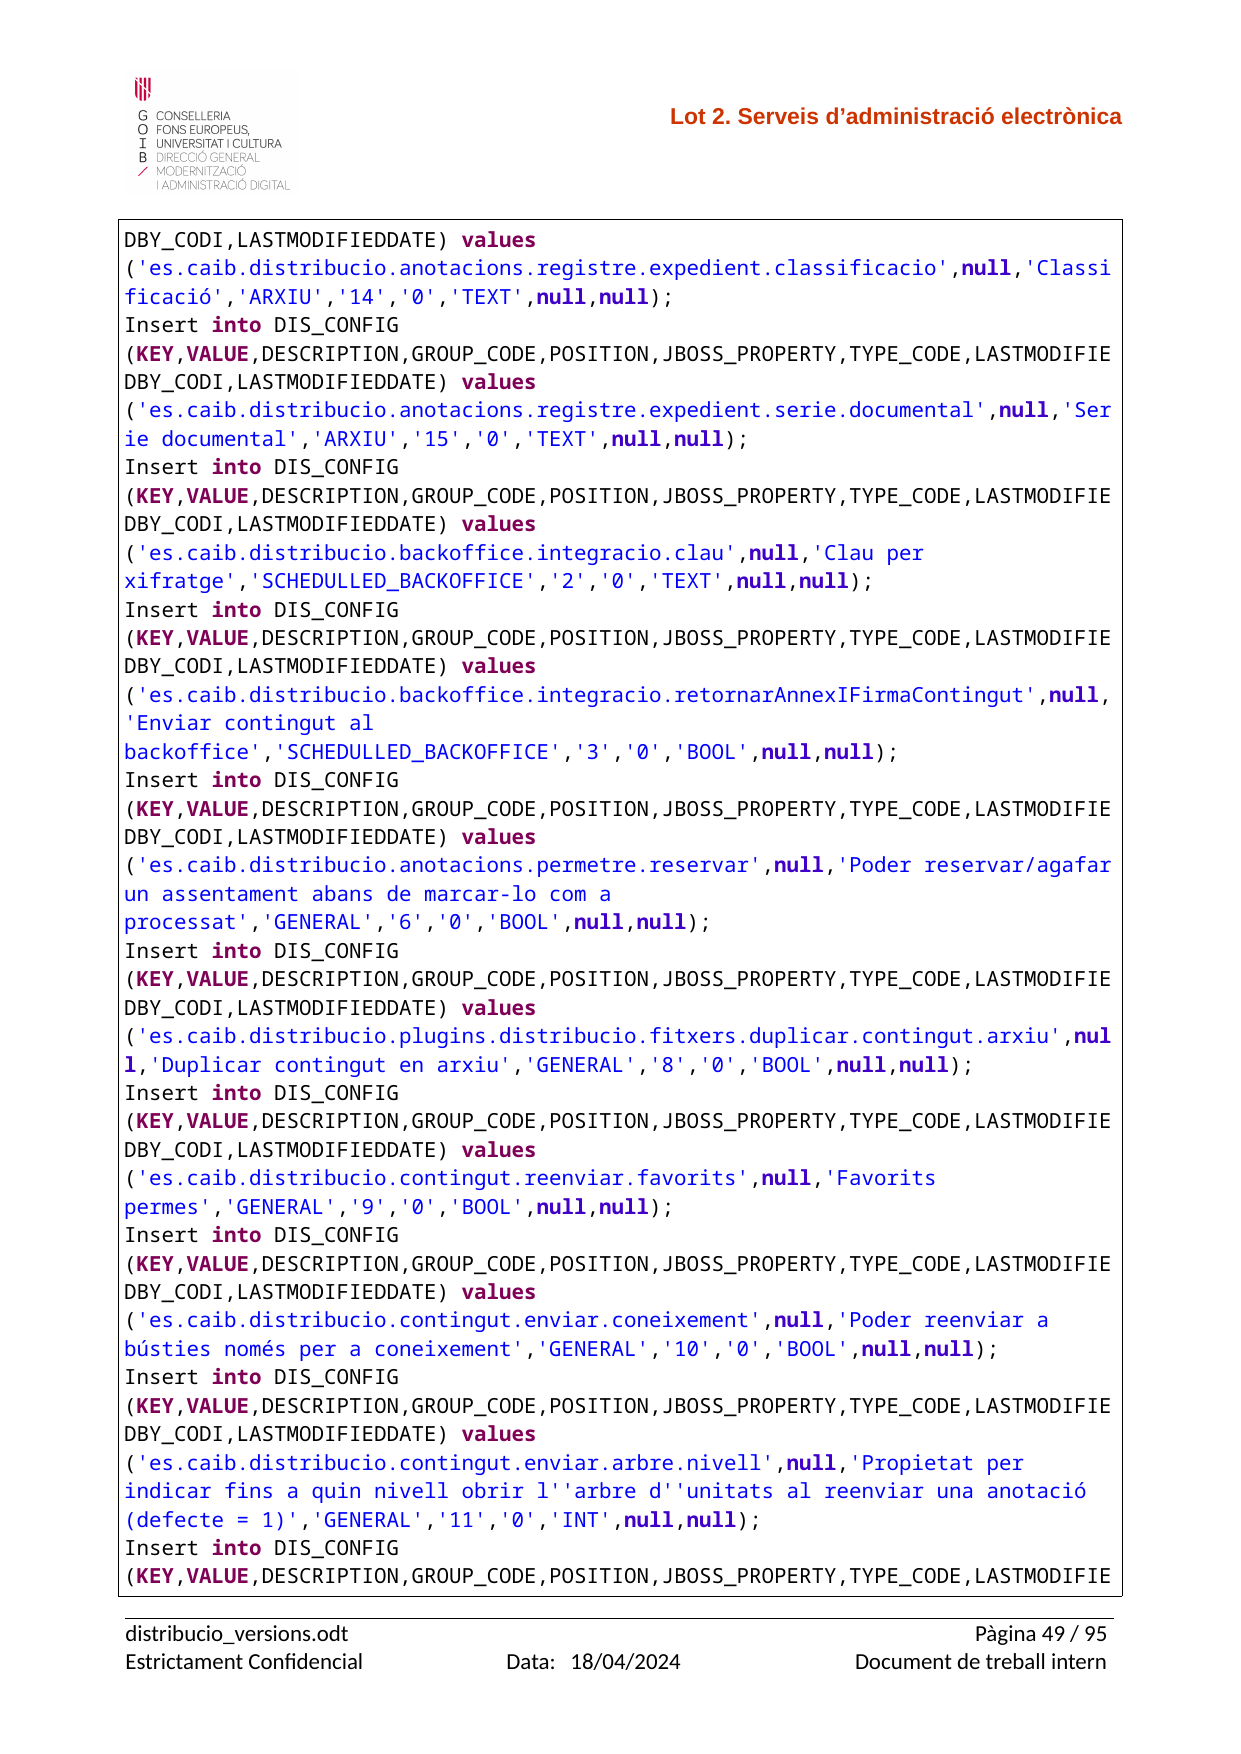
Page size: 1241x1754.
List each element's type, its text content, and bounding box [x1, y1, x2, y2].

picture [126, 70, 299, 197]
table_header DBY_CODI,LASTMODIFIEDDATE) values ('es.caib.distribucio.anotacions.registre.expedient.classificacio',null,'Classificació','ARXIU','14','0','TEXT',null,null); Insert into DIS_CONFIG (KEY,VALUE,DESCRIPTION,GROUP_CODE,POSITION,JBOSS_PROPERTY,TYPE_CODE,LASTMODIFIEDBY_CODI,LASTMODIFIEDDATE) values ('es.caib.distribucio.anotacions.registre.expedient.serie.documental',null,'Serie documental','ARXIU','15','0','TEXT',null,null); Insert into DIS_CONFIG (KEY,VALUE,DESCRIPTION,GROUP_CODE,POSITION,JBOSS_PROPERTY,TYPE_CODE,LASTMODIFIEDBY_CODI,LASTMODIFIEDDATE) values ('es.caib.distribucio.backoffice.integracio.clau',null,'Clau per xifratge','SCHEDULLED_BACKOFFICE','2','0','TEXT',null,null); Insert into DIS_CONFIG (KEY,VALUE,DESCRIPTION,GROUP_CODE,POSITION,JBOSS_PROPERTY,TYPE_CODE,LASTMODIFIEDBY_CODI,LASTMODIFIEDDATE) values ('es.caib.distribucio.backoffice.integracio.retornarAnnexIFirmaContingut',null,'Enviar contingut al backoffice','SCHEDULLED_BACKOFFICE','3','0','BOOL',null,null); Insert into DIS_CONFIG (KEY,VALUE,DESCRIPTION,GROUP_CODE,POSITION,JBOSS_PROPERTY,TYPE_CODE,LASTMODIFIEDBY_CODI,LASTMODIFIEDDATE) values ('es.caib.distribucio.anotacions.permetre.reservar',null,'Poder reservar/agafar un assentament abans de marcar-lo com a processat','GENERAL','6','0','BOOL',null,null); Insert into DIS_CONFIG (KEY,VALUE,DESCRIPTION,GROUP_CODE,POSITION,JBOSS_PROPERTY,TYPE_CODE,LASTMODIFIEDBY_CODI,LASTMODIFIEDDATE) values ('es.caib.distribucio.plugins.distribucio.fitxers.duplicar.contingut.arxiu',null,'Duplicar contingut en arxiu','GENERAL','8','0','BOOL',null,null); Insert into DIS_CONFIG (KEY,VALUE,DESCRIPTION,GROUP_CODE,POSITION,JBOSS_PROPERTY,TYPE_CODE,LASTMODIFIEDBY_CODI,LASTMODIFIEDDATE) values ('es.caib.distribucio.contingut.reenviar.favorits',null,'Favorits permes','GENERAL','9','0','BOOL',null,null); Insert into DIS_CONFIG (KEY,VALUE,DESCRIPTION,GROUP_CODE,POSITION,JBOSS_PROPERTY,TYPE_CODE,LASTMODIFIEDBY_CODI,LASTMODIFIEDDATE) values ('es.caib.distribucio.contingut.enviar.coneixement',null,'Poder reenviar a bústies només per a coneixement','GENERAL','10','0','BOOL',null,null); Insert into DIS_CONFIG (KEY,VALUE,DESCRIPTION,GROUP_CODE,POSITION,JBOSS_PROPERTY,TYPE_CODE,LASTMODIFIEDBY_CODI,LASTMODIFIEDDATE) values ('es.caib.distribucio.contingut.enviar.arbre.nivell',null,'Propietat per indicar fins a quin nivell obrir l''arbre d''unitats al reenviar una anotació (defecte = 1)','GENERAL','11','0','INT',null,null); Insert into DIS_CONFIG (KEY,VALUE,DESCRIPTION,GROUP_CODE,POSITION,JBOSS_PROPERTY,TYPE_CODE,LASTMODIFIE [119, 220, 1122, 1596]
